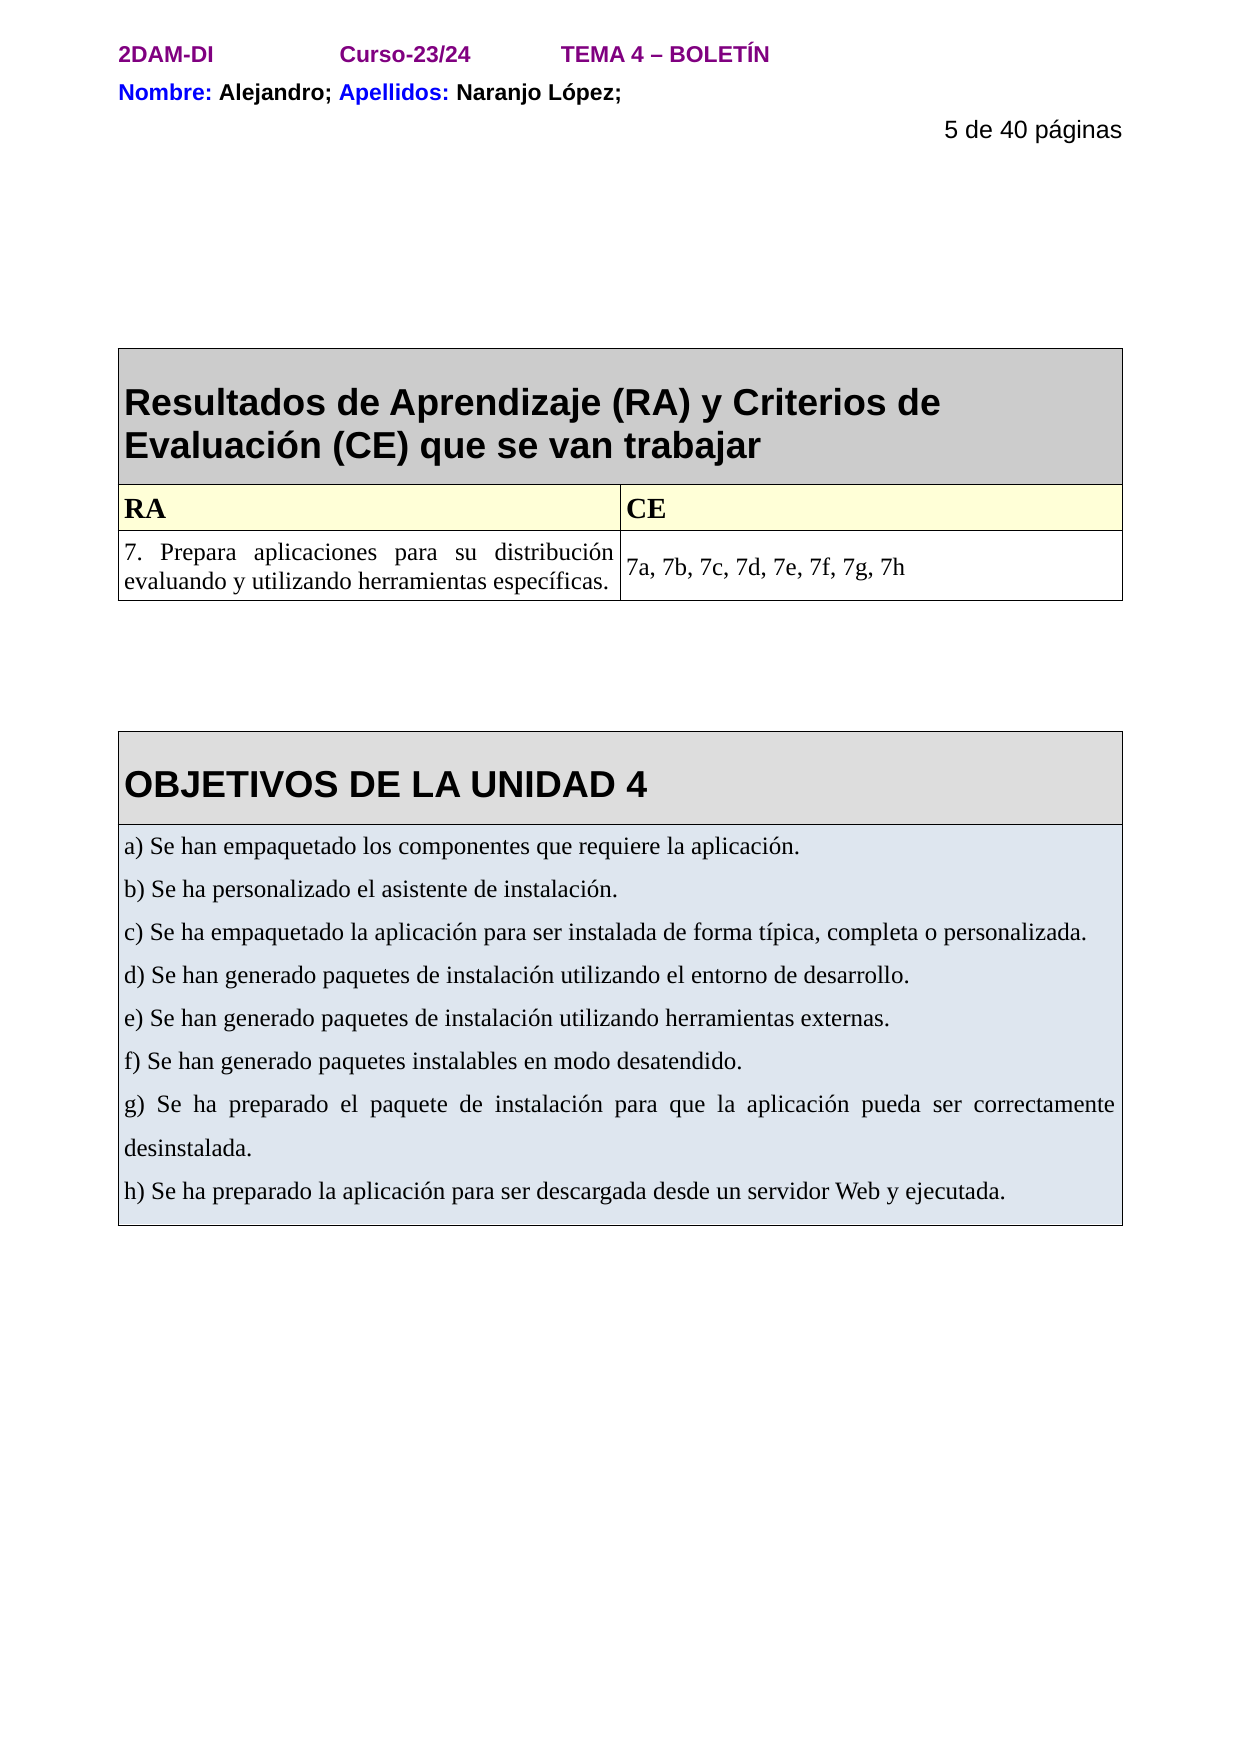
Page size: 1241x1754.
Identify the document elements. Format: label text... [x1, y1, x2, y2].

table_cell CE [621, 485, 1122, 530]
table_cell a) Se han empaquetado los componentes que requiere la aplicación. b) Se ha personalizado el asistente de instalación. c) Se ha empaquetado la aplicación para ser instalada de forma típica, completa o personalizada. d) Se han generado paquetes de instalación utilizando el entorno de desarrollo. e) Se han generado paquetes de instalación utilizando herramientas externas. f) Se han generado paquetes instalables en modo desatendido. g) Se ha preparado el paquete de instalación para que la aplicación pueda ser correctamente desinstalada. h) Se ha preparado la aplicación para ser descargada desde un servidor Web y ejecutada. [119, 825, 1122, 1224]
table_cell 7a, 7b, 7c, 7d, 7e, 7f, 7g, 7h [621, 531, 1122, 600]
table_cell 7. Prepara aplicaciones para su distribución evaluando y utilizando herramientas específicas. [119, 531, 620, 600]
table_cell RA [119, 485, 620, 530]
table_header OBJETIVOS DE LA UNIDAD 4 [119, 732, 1122, 824]
table_header Resultados de Aprendizaje (RA) y Criterios de Evaluación (CE) que se van trabajar [119, 349, 1122, 484]
